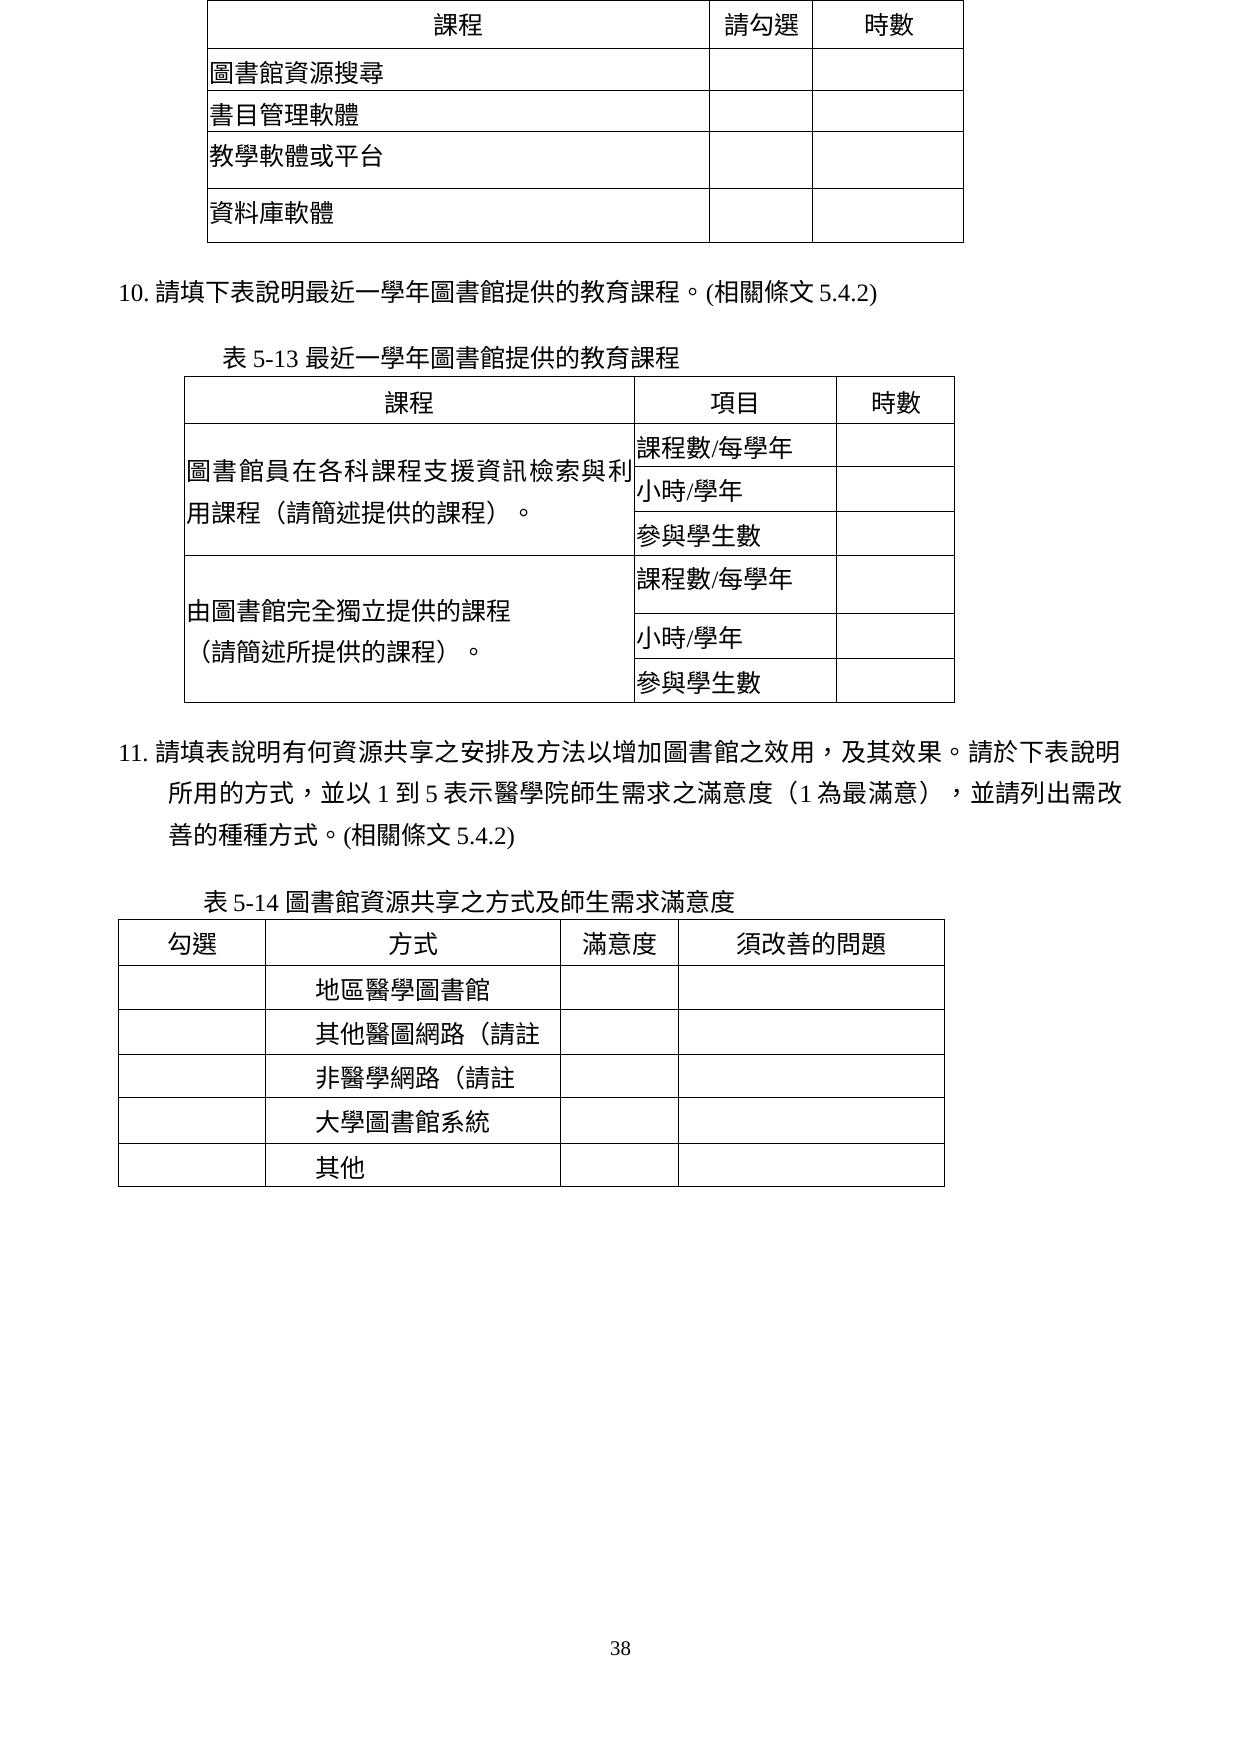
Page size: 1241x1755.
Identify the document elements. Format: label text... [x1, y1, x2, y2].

table_cell [710, 91, 812, 131]
table_cell 參與學生數 [635, 512, 836, 554]
table_cell [837, 467, 954, 511]
table_cell [561, 966, 678, 1009]
table_header 請勾選 [710, 1, 812, 48]
table_cell 課程數/每學年 [635, 424, 836, 466]
table_cell 其他醫圖網路（請註明） [266, 1010, 560, 1053]
table_cell [561, 1098, 678, 1143]
table_cell [813, 91, 963, 131]
table_header 須改善的問題 [679, 920, 944, 965]
table_cell [119, 1144, 265, 1186]
table_cell [561, 1144, 678, 1186]
table_cell 圖書館資源搜尋 [208, 49, 709, 90]
table_cell [837, 512, 954, 554]
table_cell [119, 1098, 265, 1143]
table_cell [119, 1010, 265, 1053]
table_cell 課程數/每學年 [635, 556, 836, 613]
table_cell 書目管理軟體 [208, 91, 709, 131]
table_cell [837, 659, 954, 702]
table_cell [679, 966, 944, 1009]
table_header 課程 [185, 377, 634, 423]
table_cell 大學圖書館系統 [266, 1098, 560, 1143]
table_cell [710, 132, 812, 188]
table_cell [679, 1055, 944, 1097]
table_header 時數 [813, 1, 963, 48]
table_cell [119, 966, 265, 1009]
table_header 項目 [635, 377, 836, 423]
table_cell [837, 556, 954, 613]
text 表5-14 圖書館資源共享之方式及師生需求滿意度 [178, 878, 1122, 919]
table_cell [679, 1010, 944, 1053]
table_header 滿意度 [561, 920, 678, 965]
table_cell 非醫學網路（請註明） [266, 1055, 560, 1097]
table_cell 教學軟體或平台 [208, 132, 709, 188]
table_cell [813, 132, 963, 188]
table_header 方式 [266, 920, 560, 965]
table_header 課程 [208, 1, 709, 48]
table_cell 其他 [266, 1144, 560, 1186]
table_cell 參與學生數 [635, 659, 836, 702]
table_cell 圖書館員在各科課程支援資訊檢索與利用課程（請簡述提供的課程）。 [185, 424, 634, 554]
table_cell 小時/學年 [635, 467, 836, 511]
table_cell [813, 189, 963, 242]
list 請填下表說明最近一學年圖書館提供的教育課程。(相關條文5.4.2) [118, 268, 1122, 309]
table_cell [710, 189, 812, 242]
text 表5-13 最近一學年圖書館提供的教育課程 [223, 334, 1122, 376]
table_header 勾選 [119, 920, 265, 965]
table_cell 資料庫軟體 [208, 189, 709, 242]
table_cell [561, 1055, 678, 1097]
table_cell [679, 1098, 944, 1143]
table_cell [119, 1055, 265, 1097]
table_cell [837, 614, 954, 658]
list 請填表說明有何資源共享之安排及方法以增加圖書館之效用，及其效果。請於下表說明所用的方式，並以1到5表示醫學院師生需求之滿意度（1為最滿意），並請列出需改善的種種方式。(相關條文5.4.2) [118, 728, 1122, 853]
table_cell [679, 1144, 944, 1186]
table_cell [561, 1010, 678, 1053]
table_cell [813, 49, 963, 90]
table_cell 地區醫學圖書館 [266, 966, 560, 1009]
table_cell 由圖書館完全獨立提供的課程 （請簡述所提供的課程）。 [185, 556, 634, 702]
table_cell 小時/學年 [635, 614, 836, 658]
table_cell [710, 49, 812, 90]
table_header 時數 [837, 377, 954, 423]
table_cell [837, 424, 954, 466]
